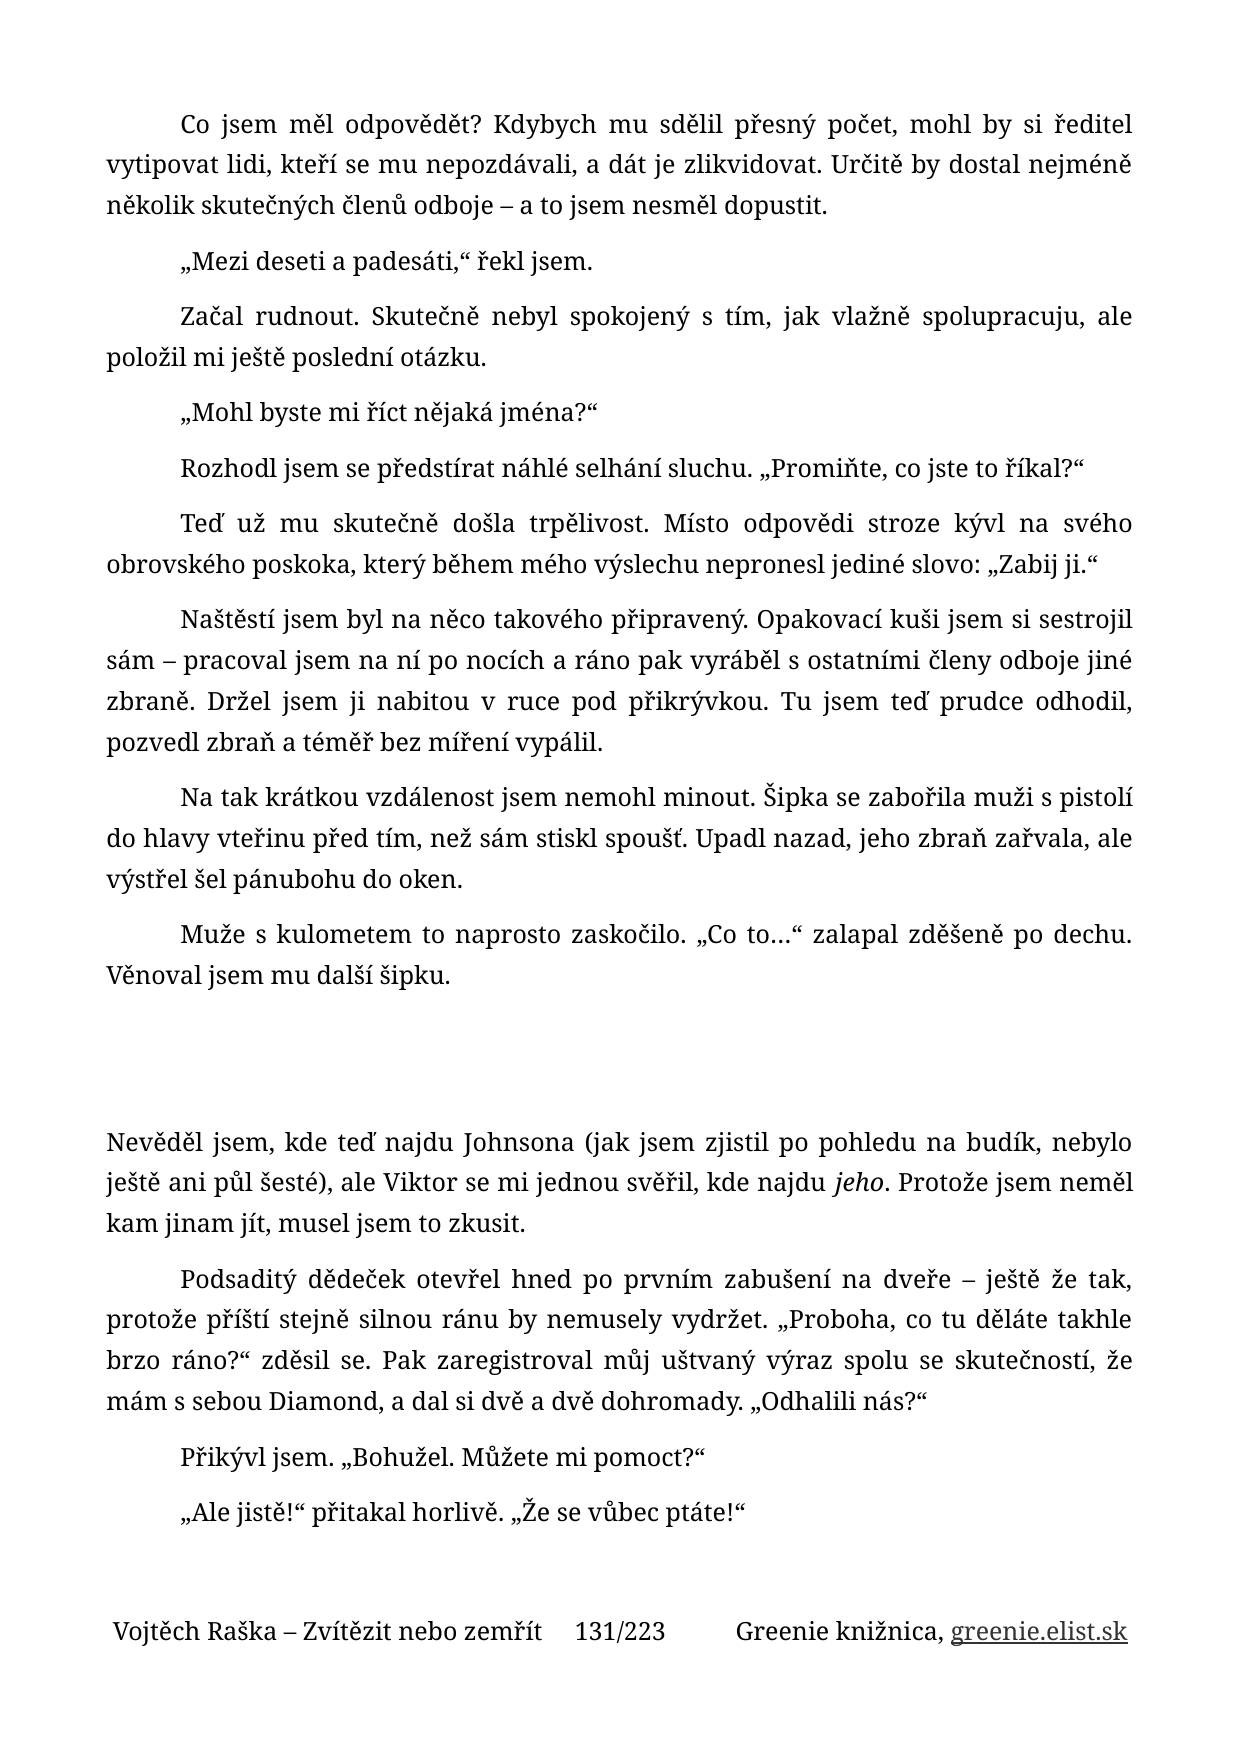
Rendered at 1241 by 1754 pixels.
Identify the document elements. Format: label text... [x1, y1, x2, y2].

text Podsaditý dědeček otevřel hned po prvním zabušení na dveře – ještě že tak, protože příští stejně silnou ránu by nemusely vydržet. „Proboha, co tu děláte takhle brzo ráno?“ zděsil se. Pak zaregistroval můj uštvaný výraz spolu se skutečností, že mám s sebou Diamond, a dal si dvě a dvě dohromady. „Odhalili nás?“ [106, 1261, 1134, 1418]
text Přikývl jsem. „Bohužel. Můžete mi pomoct?“ [106, 1439, 1134, 1473]
text Nevěděl jsem, kde teď najdu Johnsona (jak jsem zjistil po pohledu na budík, nebylo ještě ani půl šesté), ale Viktor se mi jednou svěřil, kde najdu jeho. Protože jsem neměl kam jinam jít, musel jsem to zkusit. [106, 1124, 1134, 1240]
text „Ale jistě!“ přitakal horlivě. „Že se vůbec ptáte!“ [106, 1494, 1134, 1529]
text Naštěstí jsem byl na něco takového připravený. Opakovací kuši jsem si sestrojil sám – pracoval jsem na ní po nocích a ráno pak vyráběl s ostatními členy odboje jiné zbraně. Držel jsem ji nabitou v ruce pod přikrývkou. Tu jsem teď prudce odhodil, pozvedl zbraň a téměř bez míření vypálil. [106, 602, 1134, 759]
text Začal rudnout. Skutečně nebyl spokojený s tím, jak vlažně spolupracuju, ale položil mi ještě poslední otázku. [106, 299, 1134, 374]
text Co jsem měl odpovědět? Kdybych mu sdělil přesný počet, mohl by si ředitel vytipovat lidi, kteří se mu nepozdávali, a dát je zlikvidovat. Určitě by dostal nejméně několik skutečných členů odboje – a to jsem nesměl dopustit. [106, 106, 1134, 222]
text Muže s kulometem to naprosto zaskočilo. „Co to…“ zalapal zděšeně po dechu. Věnoval jsem mu další šipku. [106, 917, 1134, 992]
text „Mezi deseti a padesáti,“ řekl jsem. [106, 243, 1134, 277]
text Na tak krátkou vzdálenost jsem nemohl minout. Šipka se zabořila muži s pistolí do hlavy vteřinu před tím, než sám stiskl spoušť. Upadl nazad, jeho zbraň zařvala, ale výstřel šel pánubohu do oken. [106, 780, 1134, 896]
text „Mohl byste mi říct nějaká jména?“ [106, 395, 1134, 429]
text Teď už mu skutečně došla trpělivost. Místo odpovědi stroze kývl na svého obrovského poskoka, který během mého výslechu nepronesl jediné slovo: „Zabij ji.“ [106, 506, 1134, 581]
text Rozhodl jsem se předstírat náhlé selhání sluchu. „Promiňte, co jste to říkal?“ [106, 450, 1134, 484]
